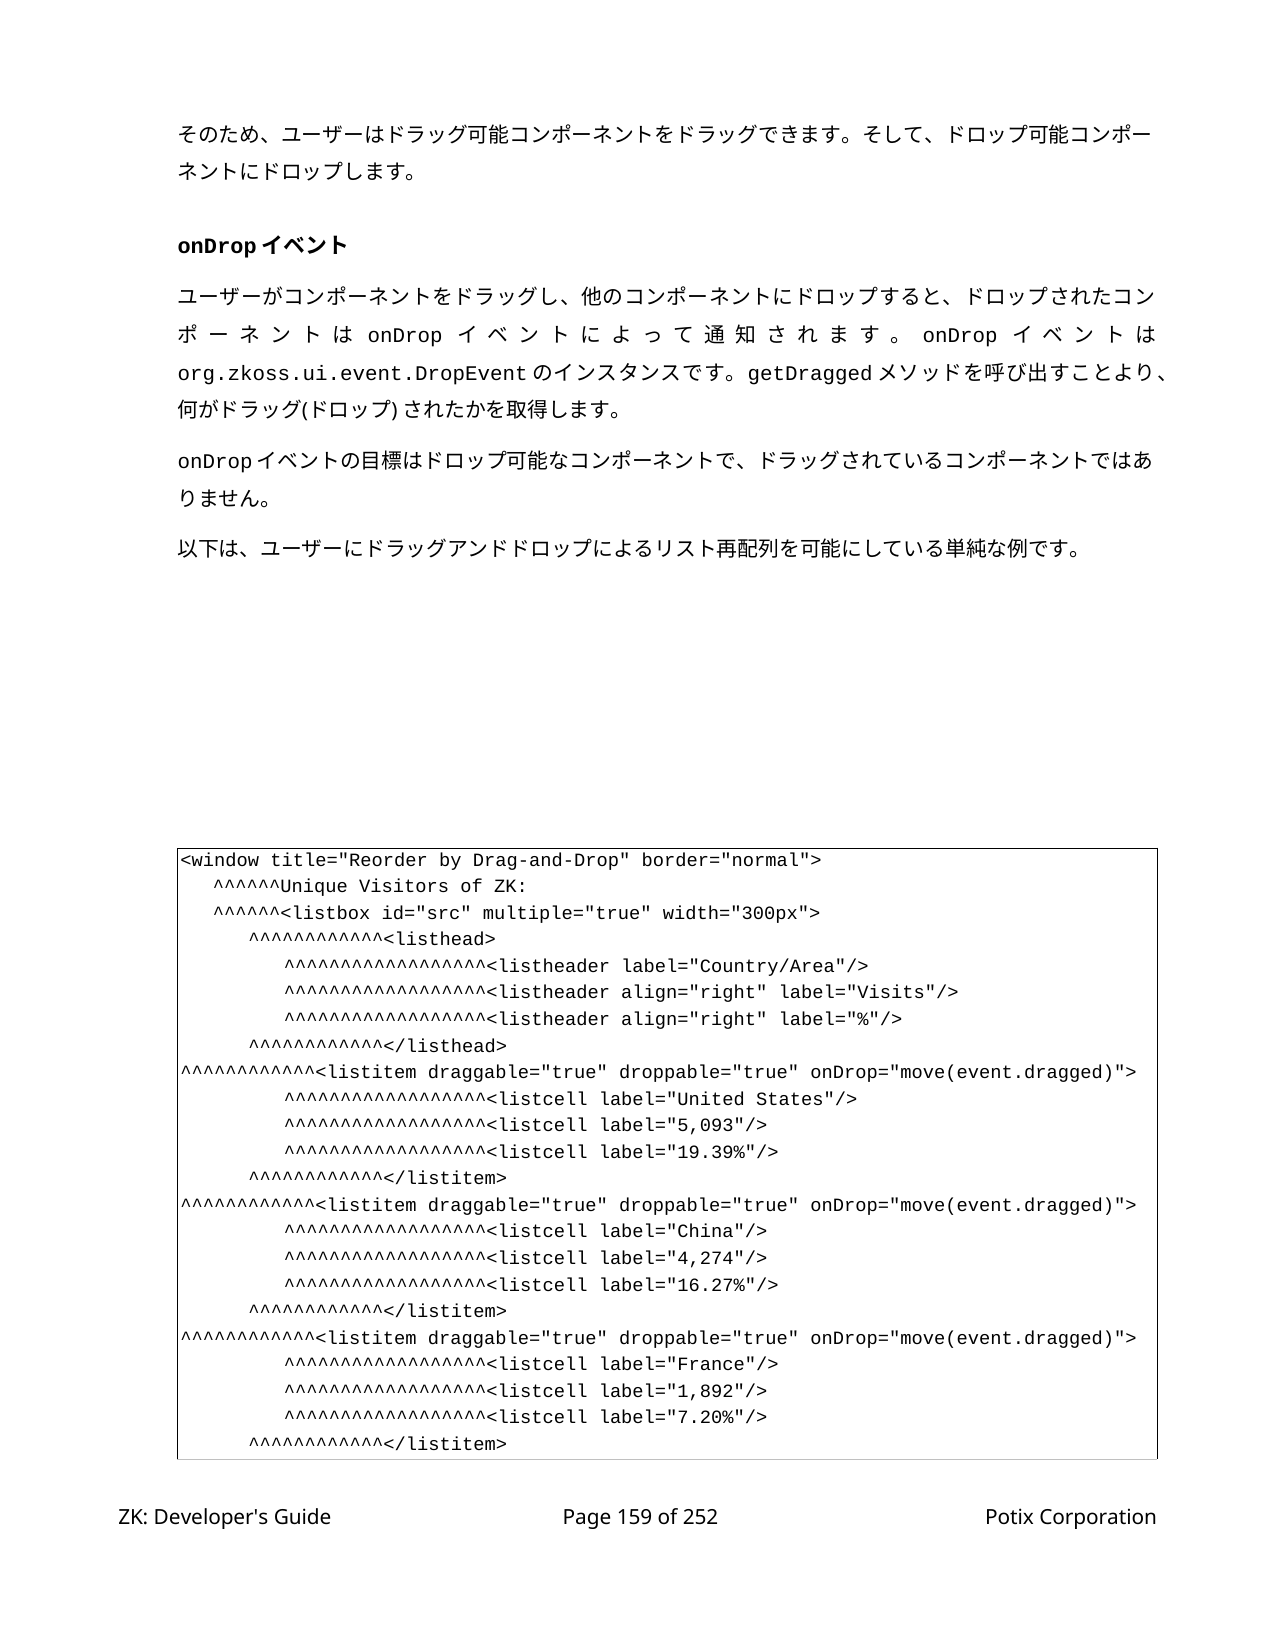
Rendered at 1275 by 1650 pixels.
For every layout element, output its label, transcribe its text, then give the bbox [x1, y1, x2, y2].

text <window title="Reorder by Drag-and-Drop" border="normal"> ^^^^^^Unique Visitors of ZK: ^^^^^^<listbox id="src" multiple="true" width="300px"> ^^^^^^^^^^^^<listhead> ^^^^^^^^^^^^^^^^^^<listheader label="Country/Area"/> ^^^^^^^^^^^^^^^^^^<listheader align="right" label="Visits"/> ^^^^^^^^^^^^^^^^^^<listheader align="right" label="%"/> ^^^^^^^^^^^^</listhead> ^^^^^^^^^^^^<listitem draggable="true" droppable="true" onDrop="move(event.dragged)"> ^^^^^^^^^^^^^^^^^^<listcell label="United States"/> ^^^^^^^^^^^^^^^^^^<listcell label="5,093"/> ^^^^^^^^^^^^^^^^^^<listcell label="19.39%"/> ^^^^^^^^^^^^</listitem> ^^^^^^^^^^^^<listitem draggable="true" droppable="true" onDrop="move(event.dragged)"> ^^^^^^^^^^^^^^^^^^<listcell label="China"/> ^^^^^^^^^^^^^^^^^^<listcell label="4,274"/> ^^^^^^^^^^^^^^^^^^<listcell label="16.27%"/> ^^^^^^^^^^^^</listitem> ^^^^^^^^^^^^<listitem draggable="true" droppable="true" onDrop="move(event.dragged)"> ^^^^^^^^^^^^^^^^^^<listcell label="France"/> ^^^^^^^^^^^^^^^^^^<listcell label="1,892"/> ^^^^^^^^^^^^^^^^^^<listcell label="7.20%"/> ^^^^^^^^^^^^</listitem> [178, 849, 1157, 1459]
text onDropイベントの目標はドロップ可能なコンポーネントで、ドラッグされているコンポーネントではありません。 [177, 444, 1157, 512]
text 以下は、ユーザーにドラッグアンドドロップによるリスト再配列を可能にしている単純な例です。 [177, 533, 1157, 563]
text ユーザーがコンポーネントをドラッグし、他のコンポーネントにドロップすると、ドロップされたコンポーネントはonDropイベントによって通知されます。onDropイベントはorg.zkoss.ui.event.DropEventのインスタンスです。getDraggedメソッドを呼び出すことより、何がドラッグ(ドロップ) されたかを取得します。 [177, 281, 1157, 424]
subtitle onDropイベント [177, 228, 1157, 260]
text そのため、ユーザーはドラッグ可能コンポーネントをドラッグできます。そして、ドロップ可能コンポーネントにドロップします。 [177, 118, 1157, 186]
